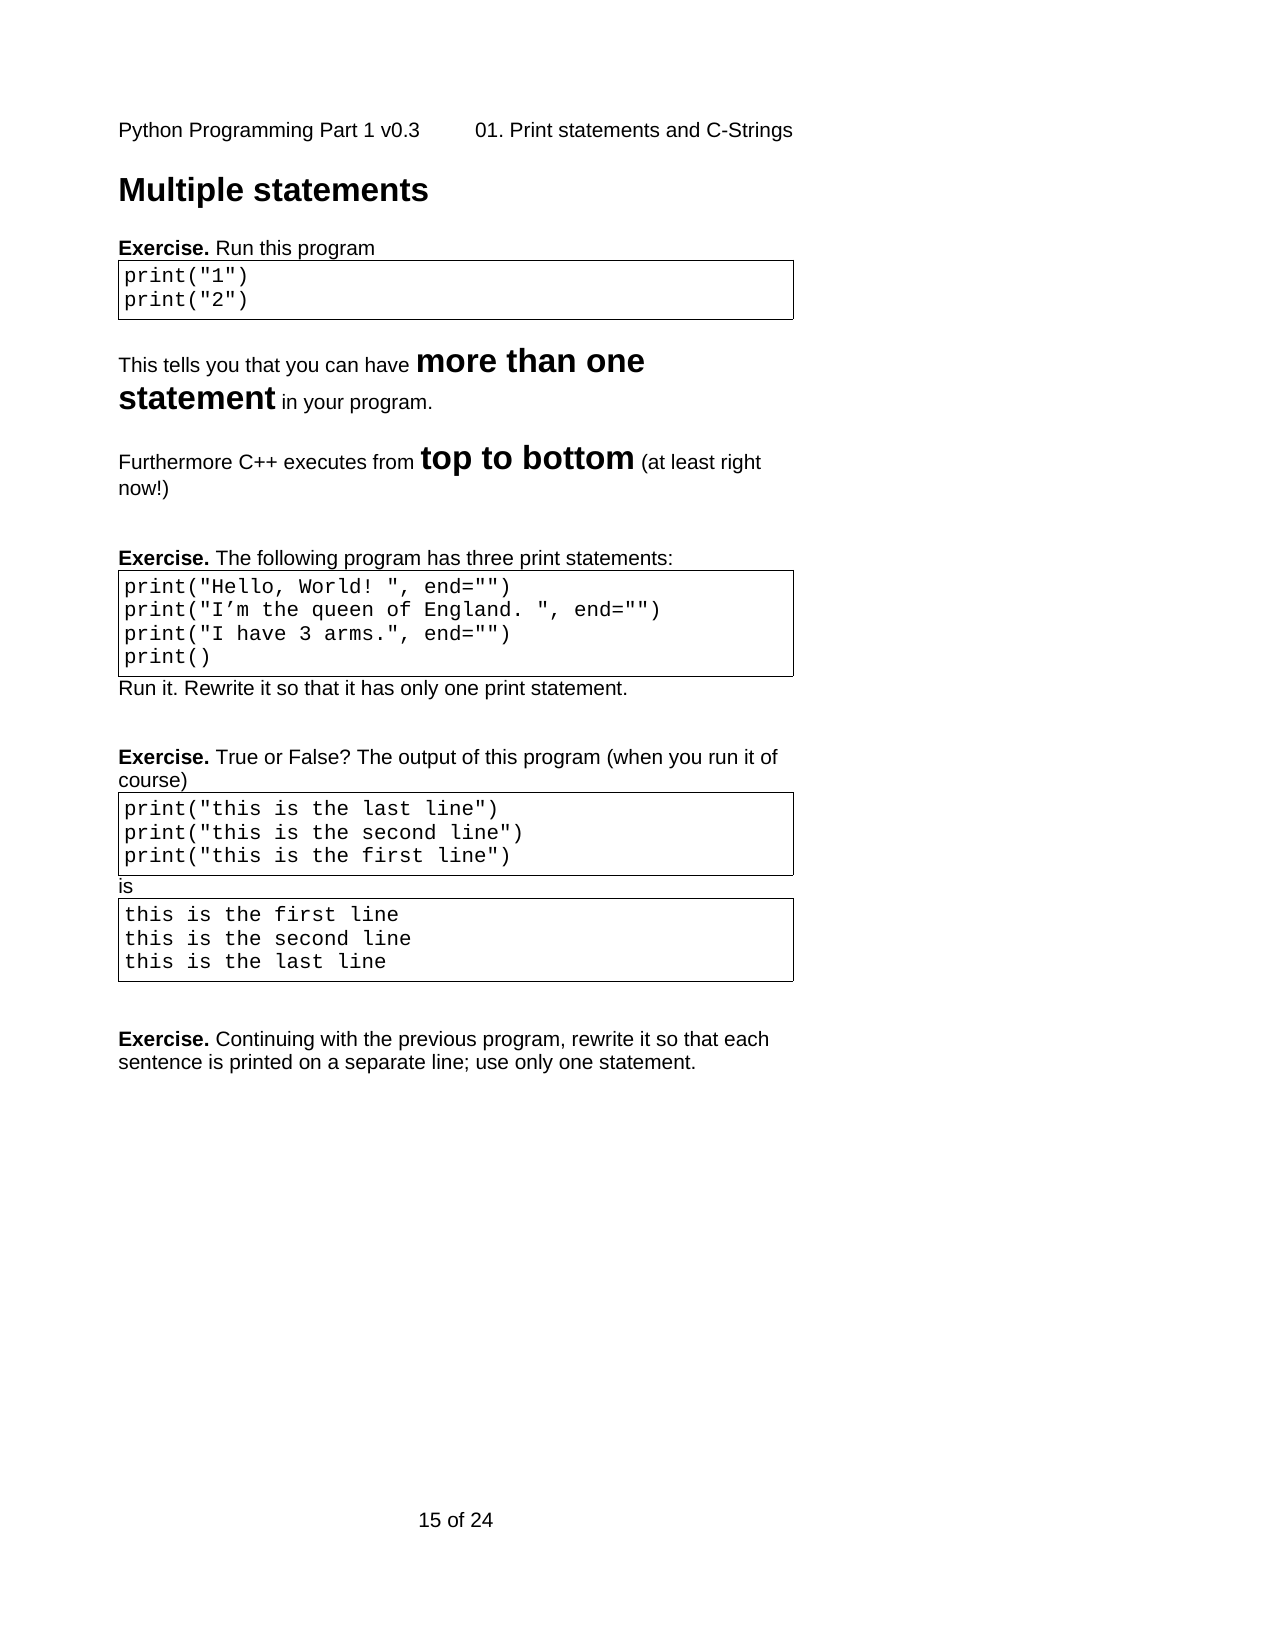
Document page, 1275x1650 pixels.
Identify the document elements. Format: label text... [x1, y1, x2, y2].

text Multiple statements [118, 171, 793, 209]
text Exercise. Run this program [118, 236, 793, 259]
text Run it. Rewrite it so that it has only one print statement. [118, 677, 793, 699]
table_header print("1") print("2") [119, 261, 793, 318]
text Exercise. The following program has three print statements: [118, 547, 793, 570]
text This tells you that you can have more than one statement in your program. [118, 342, 793, 416]
text Exercise. True or False? The output of this program (when you run it of course) [118, 746, 793, 792]
text Exercise. Continuing with the previous program, rewrite it so that each sentence is printed on a separate line; use only one statement. [118, 1027, 793, 1073]
table_header print("Hello, World! ", end="") print("I’m the queen of England. ", end="") print("I have 3 arms.", end="") print() [119, 571, 793, 676]
text Furthermore C++ executes from top to bottom (at least right now!) [118, 439, 793, 500]
table_header this is the first line this is the second line this is the last line [119, 899, 793, 981]
text is [118, 876, 793, 898]
table_header print("this is the last line") print("this is the second line") print("this is the first line") [119, 793, 793, 875]
